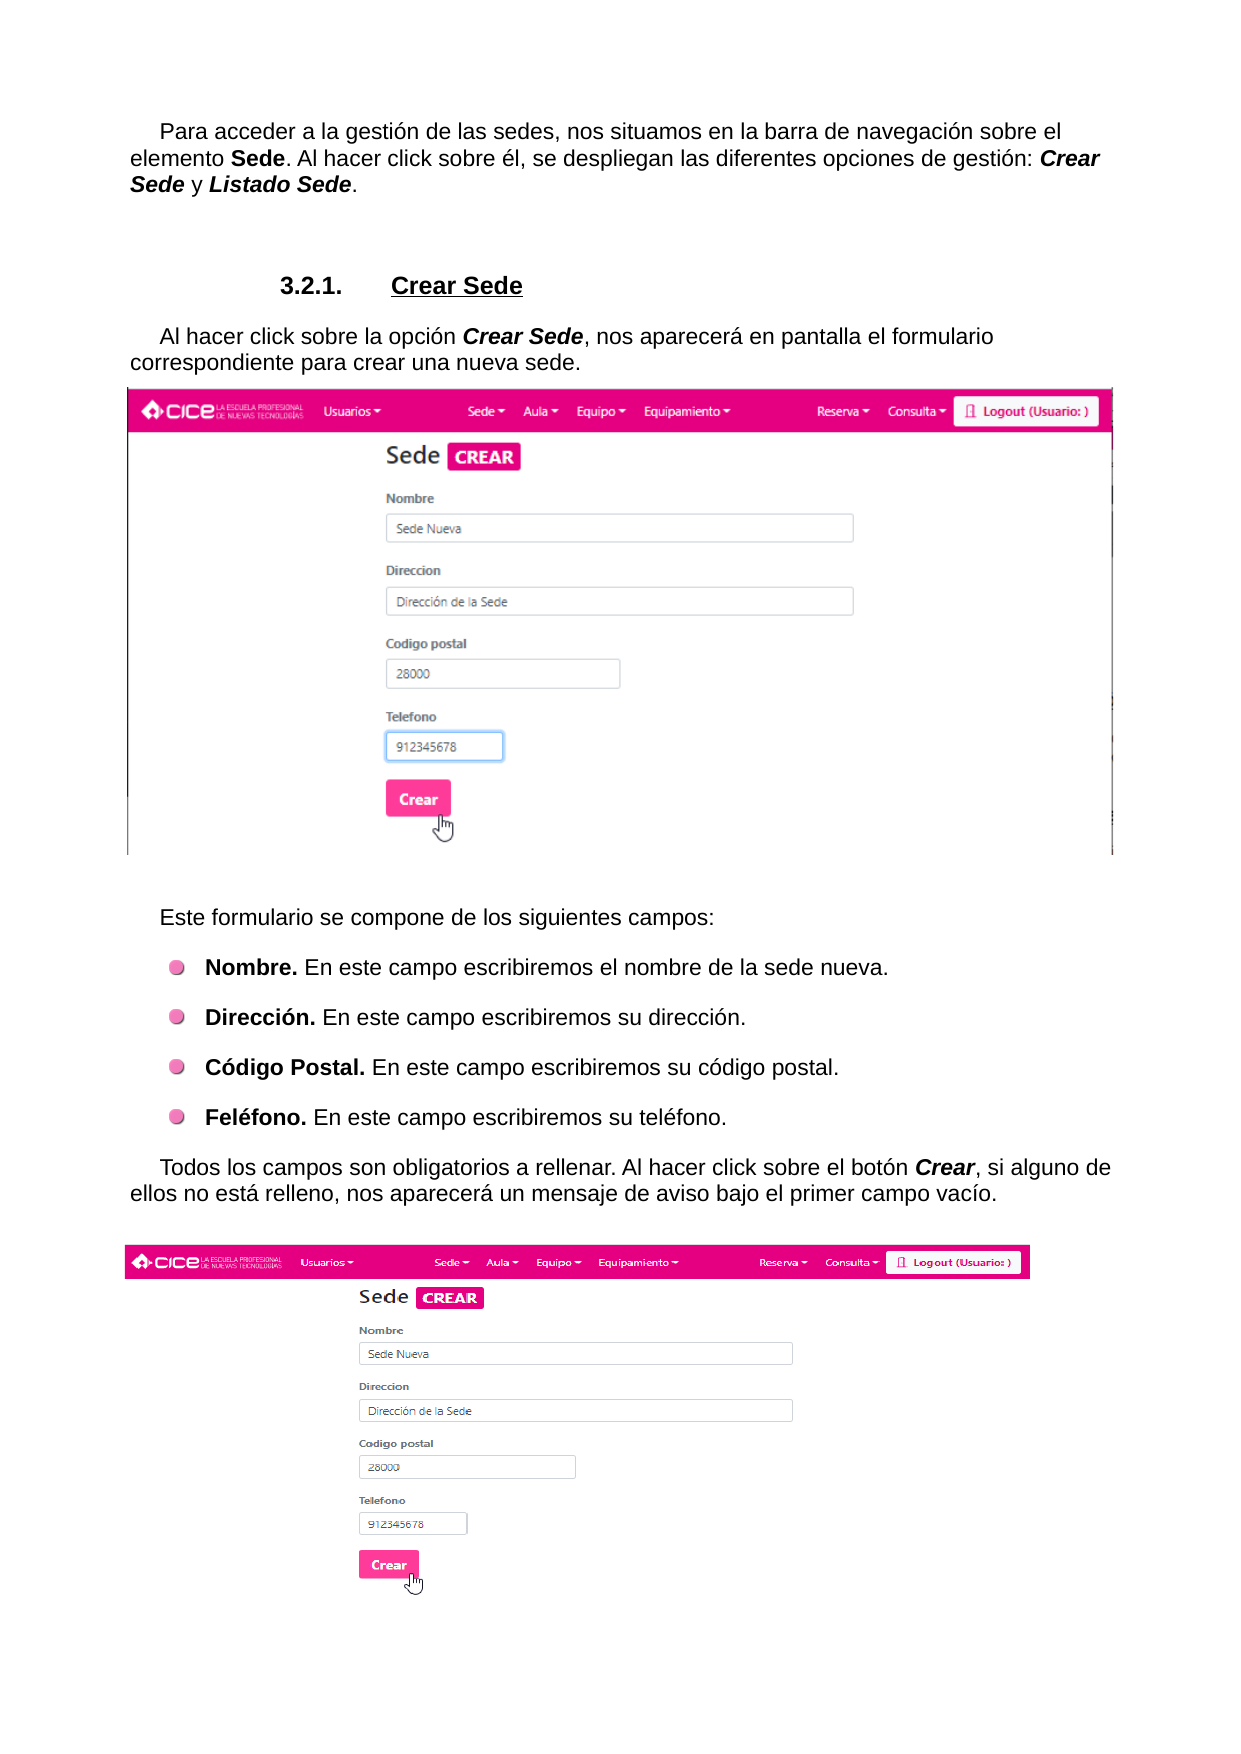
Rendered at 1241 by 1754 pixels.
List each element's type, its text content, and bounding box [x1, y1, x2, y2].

list Dirección. En este campo escribiremos su dirección. [167, 1004, 1122, 1030]
picture [168, 1008, 186, 1026]
list Código Postal. En este campo escribiremos su código postal. [167, 1054, 1122, 1080]
picture [127, 387, 1114, 855]
list Crear Sede [280, 271, 1122, 299]
list Feléfono. En este campo escribiremos su teléfono. [167, 1104, 1122, 1130]
list Nombre. En este campo escribiremos el nombre de la sede nueva. [167, 954, 1122, 981]
picture [168, 1108, 186, 1126]
text Todos los campos son obligatorios a rellenar. Al hacer click sobre el botón Crear, si alguno de ellos no está relleno, nos aparecerá un mensaje de aviso bajo el primer campo vacío. [130, 1154, 1116, 1206]
picture [168, 1058, 186, 1076]
text Para acceder a la gestión de las sedes, nos situamos en la barra de navegación sobre el elemento Sede. Al hacer click sobre él, se despliegan las diferentes opciones de gestión: Crear Sede y Listado Sede. [130, 118, 1116, 197]
picture [124, 1244, 1030, 1598]
text Al hacer click sobre la opción Crear Sede, nos aparecerá en pantalla el formulario correspondiente para crear una nueva sede. [130, 323, 1116, 376]
text Este formulario se compone de los siguientes campos: [130, 904, 1116, 931]
picture [168, 959, 186, 976]
